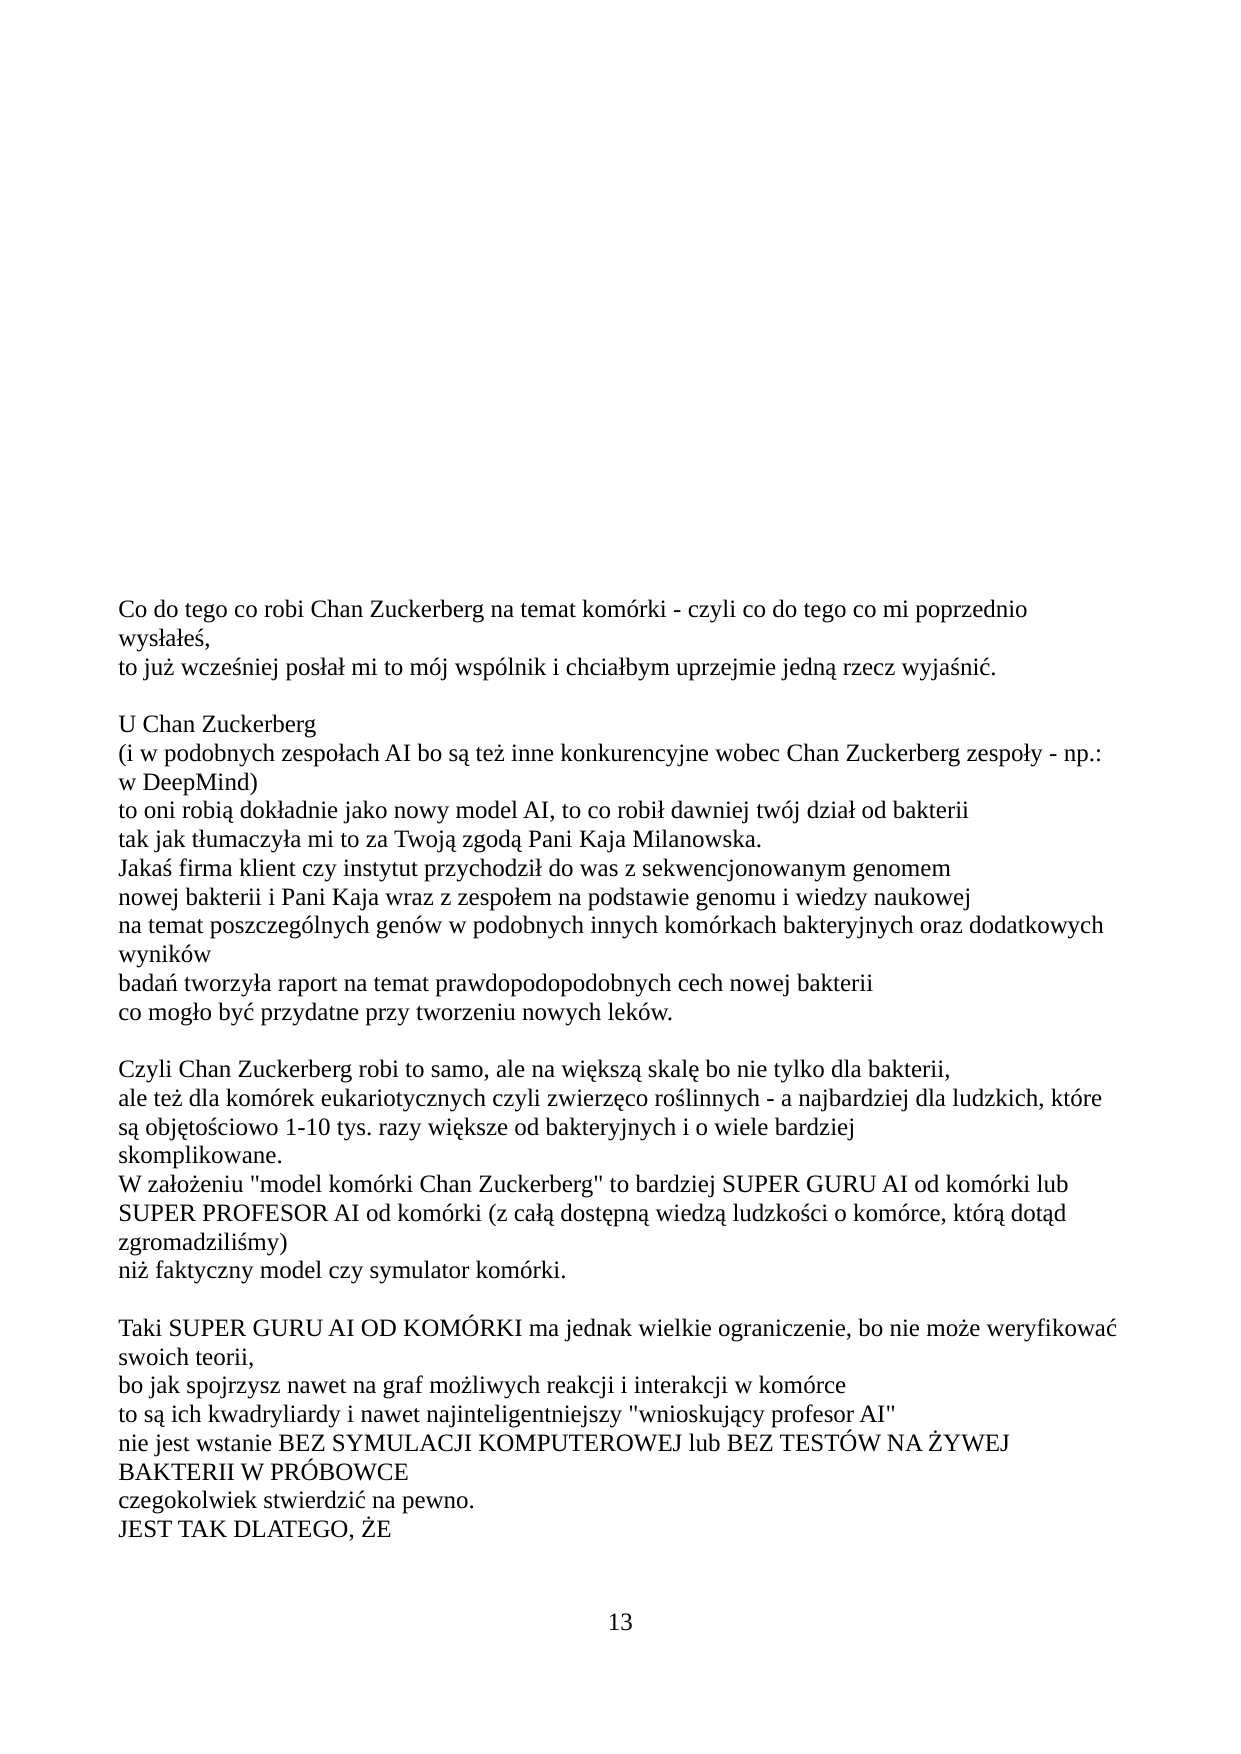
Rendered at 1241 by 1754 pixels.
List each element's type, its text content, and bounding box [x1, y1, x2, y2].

text skomplikowane. [118, 1140, 1122, 1169]
text Taki SUPER GURU AI OD KOMÓRKI ma jednak wielkie ograniczenie, bo nie może weryfikować swoich teorii, [118, 1313, 1122, 1370]
text SUPER PROFESOR AI od komórki (z całą dostępną wiedzą ludzkości o komórce, którą dotąd zgromadziliśmy) [118, 1198, 1122, 1255]
text na temat poszczególnych genów w podobnych innych komórkach bakteryjnych oraz dodatkowych wyników [118, 910, 1122, 968]
text bo jak spojrzysz nawet na graf możliwych reakcji i interakcji w komórce [118, 1370, 1122, 1399]
text Co do tego co robi Chan Zuckerberg na temat komórki - czyli co do tego co mi poprzednio wysłałeś, [118, 594, 1122, 652]
text tak jak tłumaczyła mi to za Twoją zgodą Pani Kaja Milanowska. [118, 824, 1122, 853]
text nie jest wstanie BEZ SYMULACJI KOMPUTEROWEJ lub BEZ TESTÓW NA ŻYWEJ BAKTERII W PRÓBOWCE [118, 1428, 1122, 1485]
text to oni robią dokładnie jako nowy model AI, to co robił dawniej twój dział od bakterii [118, 795, 1122, 824]
text to już wcześniej posłał mi to mój wspólnik i chciałbym uprzejmie jedną rzecz wyjaśnić. [118, 652, 1122, 680]
text co mogło być przydatne przy tworzeniu nowych leków. [118, 997, 1122, 1025]
text JEST TAK DLATEGO, ŻE [118, 1514, 1122, 1543]
text niż faktyczny model czy symulator komórki. [118, 1255, 1122, 1284]
text U Chan Zuckerberg [118, 709, 1122, 738]
text ale też dla komórek eukariotycznych czyli zwierzęco roślinnych - a najbardziej dla ludzkich, które [118, 1083, 1122, 1112]
text to są ich kwadryliardy i nawet najinteligentniejszy "wnioskujący profesor AI" [118, 1399, 1122, 1428]
text są objętościowo 1-10 tys. razy większe od bakteryjnych i o wiele bardziej [118, 1112, 1122, 1140]
text badań tworzyła raport na temat prawdopodopodobnych cech nowej bakterii [118, 968, 1122, 997]
text W założeniu "model komórki Chan Zuckerberg" to bardziej SUPER GURU AI od komórki lub [118, 1169, 1122, 1198]
text (i w podobnych zespołach AI bo są też inne konkurencyjne wobec Chan Zuckerberg zespoły - np.: w DeepMind) [118, 738, 1122, 795]
text nowej bakterii i Pani Kaja wraz z zespołem na podstawie genomu i wiedzy naukowej [118, 882, 1122, 910]
text Jakaś firma klient czy instytut przychodził do was z sekwencjonowanym genomem [118, 853, 1122, 882]
text Czyli Chan Zuckerberg robi to samo, ale na większą skalę bo nie tylko dla bakterii, [118, 1054, 1122, 1083]
text czegokolwiek stwierdzić na pewno. [118, 1485, 1122, 1514]
